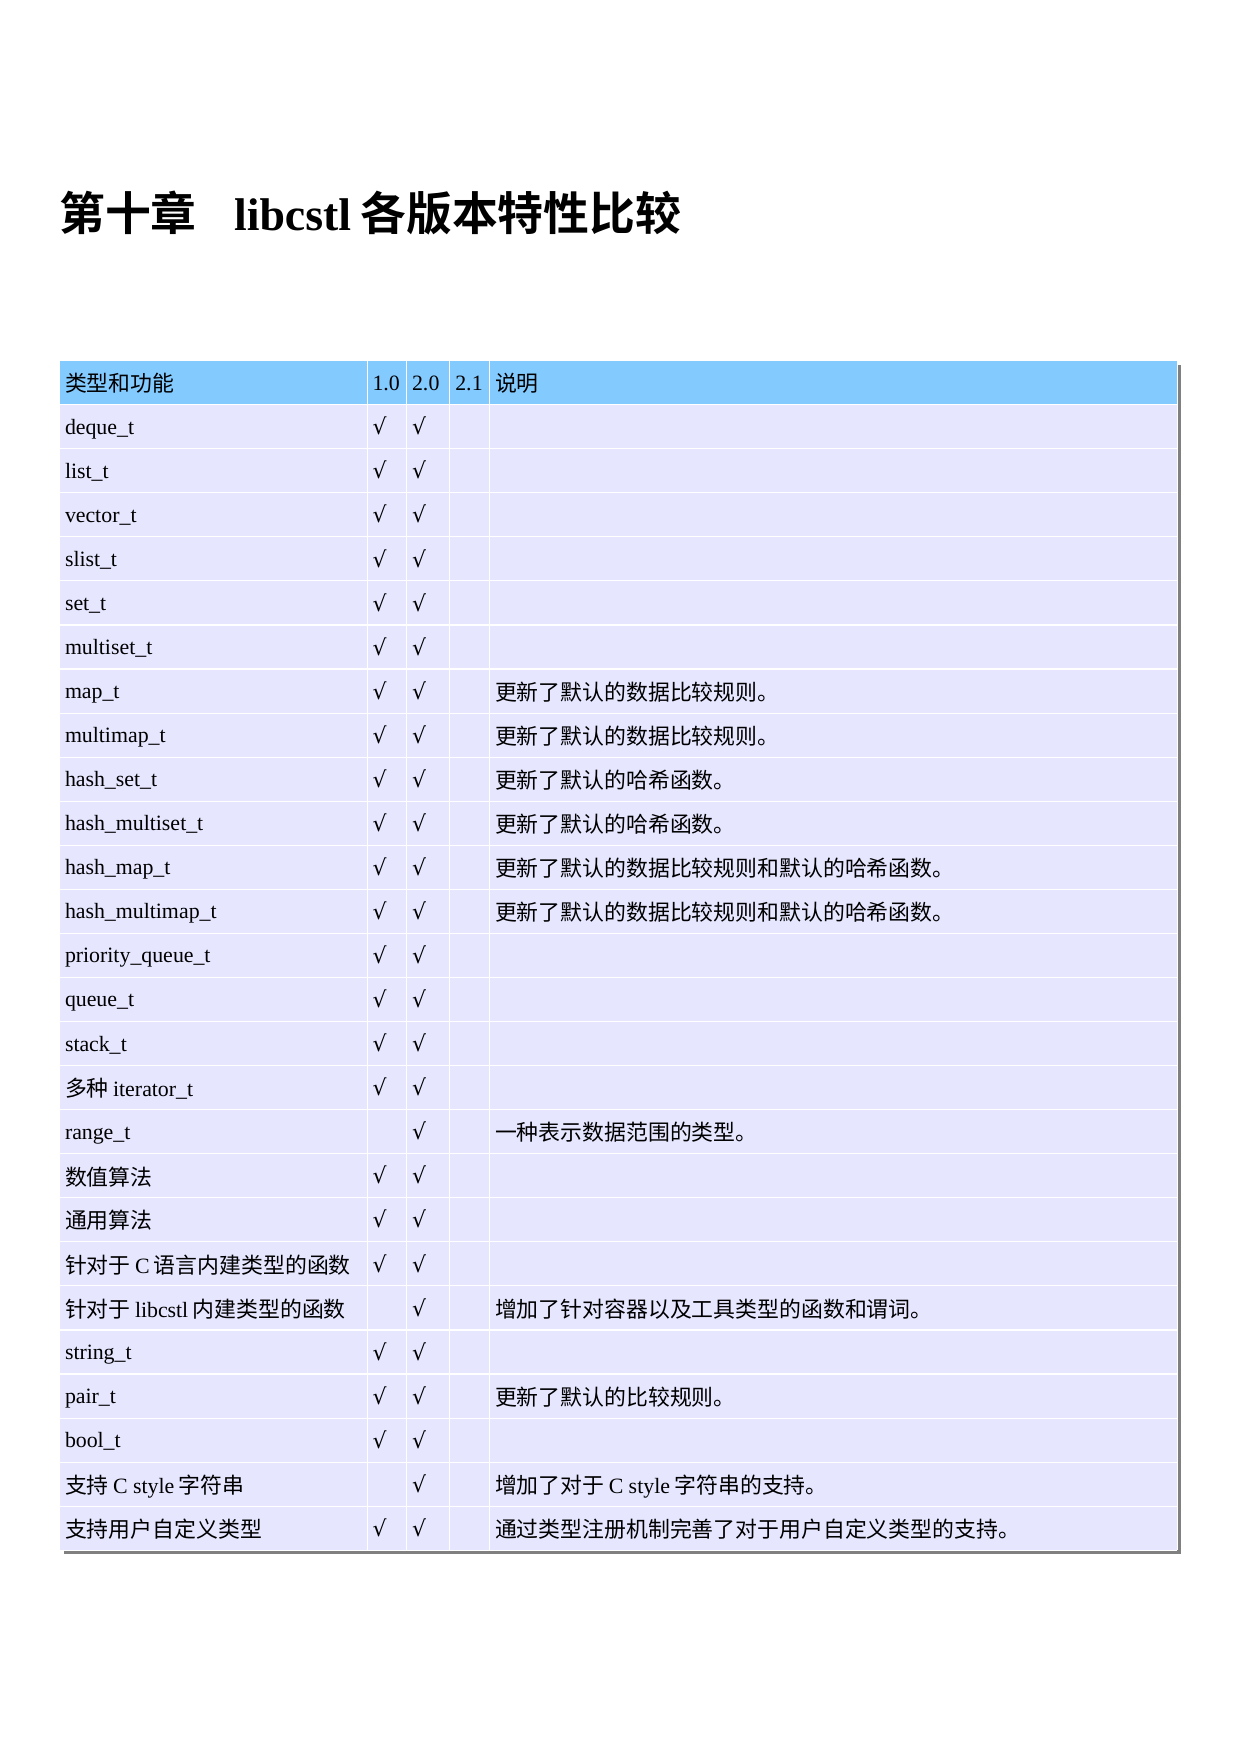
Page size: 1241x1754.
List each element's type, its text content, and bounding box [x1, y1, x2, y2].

table_cell [490, 1419, 1177, 1462]
table_cell 更新了默认的哈希函数。 [490, 758, 1177, 801]
table_cell [450, 449, 489, 492]
table_cell 支持C style字符串 [60, 1463, 367, 1506]
table_cell [490, 934, 1177, 977]
table_cell [490, 626, 1177, 668]
table_cell √ [368, 1419, 406, 1462]
table_cell range_t [60, 1110, 367, 1153]
table_cell √ [368, 1331, 406, 1373]
table_cell [450, 670, 489, 713]
table_cell √ [368, 758, 406, 801]
table_cell [450, 758, 489, 801]
table_cell √ [368, 846, 406, 889]
table_cell [450, 934, 489, 977]
table_cell [490, 537, 1177, 580]
table_cell priority_queue_t [60, 934, 367, 977]
table_header 说明 [490, 361, 1177, 404]
table_cell √ [407, 1463, 449, 1506]
table_cell [490, 978, 1177, 1021]
table_cell √ [368, 1375, 406, 1418]
table_cell multiset_t [60, 626, 367, 668]
table_cell string_t [60, 1331, 367, 1373]
table_cell √ [407, 1198, 449, 1241]
table_cell [450, 537, 489, 580]
table_cell [368, 1286, 406, 1329]
table_cell √ [368, 449, 406, 492]
table_cell [490, 1198, 1177, 1241]
table_cell [450, 1022, 489, 1065]
table_cell √ [407, 581, 449, 624]
table_cell [450, 581, 489, 624]
table_cell 通用算法 [60, 1198, 367, 1241]
table_cell √ [407, 537, 449, 580]
table_cell [450, 493, 489, 536]
table_cell √ [368, 581, 406, 624]
table_cell [450, 1154, 489, 1197]
table_cell √ [407, 493, 449, 536]
table_cell 支持用户自定义类型 [60, 1507, 367, 1550]
table_header 2.1 [450, 361, 489, 404]
table_cell √ [407, 978, 449, 1021]
table_cell √ [407, 758, 449, 801]
table_cell queue_t [60, 978, 367, 1021]
table_cell 一种表示数据范围的类型。 [490, 1110, 1177, 1153]
table_cell hash_multiset_t [60, 802, 367, 845]
table_cell [450, 1331, 489, 1373]
table_cell √ [407, 1375, 449, 1418]
table_cell √ [407, 802, 449, 845]
table_cell pair_t [60, 1375, 367, 1418]
table_cell vector_t [60, 493, 367, 536]
table_cell list_t [60, 449, 367, 492]
table_cell hash_map_t [60, 846, 367, 889]
table_cell 针对于C语言内建类型的函数 [60, 1242, 367, 1285]
table_cell [490, 1154, 1177, 1197]
table_cell [450, 978, 489, 1021]
table_cell [490, 405, 1177, 448]
table_cell √ [368, 1154, 406, 1197]
table_cell [490, 1022, 1177, 1065]
table_cell [490, 1066, 1177, 1109]
table_cell √ [407, 934, 449, 977]
table_cell √ [407, 1110, 449, 1153]
table_cell [450, 1419, 489, 1462]
table_cell 更新了默认的哈希函数。 [490, 802, 1177, 845]
table_cell √ [407, 890, 449, 933]
table_cell [450, 890, 489, 933]
table_cell √ [368, 493, 406, 536]
table_cell map_t [60, 670, 367, 713]
table_cell [450, 1242, 489, 1285]
table_cell √ [407, 1286, 449, 1329]
table_header 2.0 [407, 361, 449, 404]
table_cell [490, 581, 1177, 624]
table_cell 数值算法 [60, 1154, 367, 1197]
table_cell √ [407, 1022, 449, 1065]
table_cell √ [407, 1242, 449, 1285]
table_cell √ [407, 1419, 449, 1462]
table_cell 增加了针对容器以及工具类型的函数和谓词。 [490, 1286, 1177, 1329]
table_cell 更新了默认的数据比较规则和默认的哈希函数。 [490, 890, 1177, 933]
table_cell hash_set_t [60, 758, 367, 801]
table_cell √ [407, 449, 449, 492]
table_cell √ [368, 626, 406, 668]
table_cell [490, 493, 1177, 536]
table_cell slist_t [60, 537, 367, 580]
table_cell √ [368, 405, 406, 448]
table_cell √ [368, 1066, 406, 1109]
table_cell √ [368, 1242, 406, 1285]
table_cell [490, 1242, 1177, 1285]
table_cell [450, 405, 489, 448]
table_cell multimap_t [60, 714, 367, 757]
table_cell [450, 626, 489, 668]
table_cell [450, 1286, 489, 1329]
table_cell [450, 1463, 489, 1506]
table_cell √ [407, 714, 449, 757]
table_cell [450, 1066, 489, 1109]
table_cell √ [368, 1022, 406, 1065]
table_cell stack_t [60, 1022, 367, 1065]
table_cell [368, 1110, 406, 1153]
table_cell [450, 846, 489, 889]
table_cell √ [368, 802, 406, 845]
table_cell √ [407, 1066, 449, 1109]
table_cell [450, 1198, 489, 1241]
table_cell √ [368, 934, 406, 977]
table_cell 通过类型注册机制完善了对于用户自定义类型的支持。 [490, 1507, 1177, 1550]
table_cell hash_multimap_t [60, 890, 367, 933]
table_cell √ [368, 670, 406, 713]
table_cell set_t [60, 581, 367, 624]
subtitle libcstl各版本特性比较 [59, 162, 1181, 259]
table_cell √ [368, 714, 406, 757]
table_header 类型和功能 [60, 361, 367, 404]
table_cell √ [407, 1507, 449, 1550]
table_cell √ [407, 405, 449, 448]
table_cell deque_t [60, 405, 367, 448]
table_cell √ [368, 537, 406, 580]
table_cell [368, 1463, 406, 1506]
table_cell bool_t [60, 1419, 367, 1462]
table_cell [490, 449, 1177, 492]
table_cell 多种iterator_t [60, 1066, 367, 1109]
table_cell [450, 1375, 489, 1418]
table_cell [450, 1110, 489, 1153]
table_cell √ [407, 670, 449, 713]
table_cell [450, 714, 489, 757]
table_cell 增加了对于C style字符串的支持。 [490, 1463, 1177, 1506]
table_cell 更新了默认的数据比较规则。 [490, 714, 1177, 757]
table_cell 更新了默认的比较规则。 [490, 1375, 1177, 1418]
table_header 1.0 [368, 361, 406, 404]
table_cell √ [368, 1507, 406, 1550]
table_cell √ [368, 890, 406, 933]
table_cell 更新了默认的数据比较规则。 [490, 670, 1177, 713]
table_cell √ [407, 626, 449, 668]
table_cell [490, 1331, 1177, 1373]
table_cell √ [368, 1198, 406, 1241]
table_cell √ [368, 978, 406, 1021]
table_cell 更新了默认的数据比较规则和默认的哈希函数。 [490, 846, 1177, 889]
table_cell [450, 802, 489, 845]
table_cell 针对于libcstl内建类型的函数 [60, 1286, 367, 1329]
table_cell √ [407, 1154, 449, 1197]
table_cell √ [407, 846, 449, 889]
table_cell [450, 1507, 489, 1550]
table_cell √ [407, 1331, 449, 1373]
